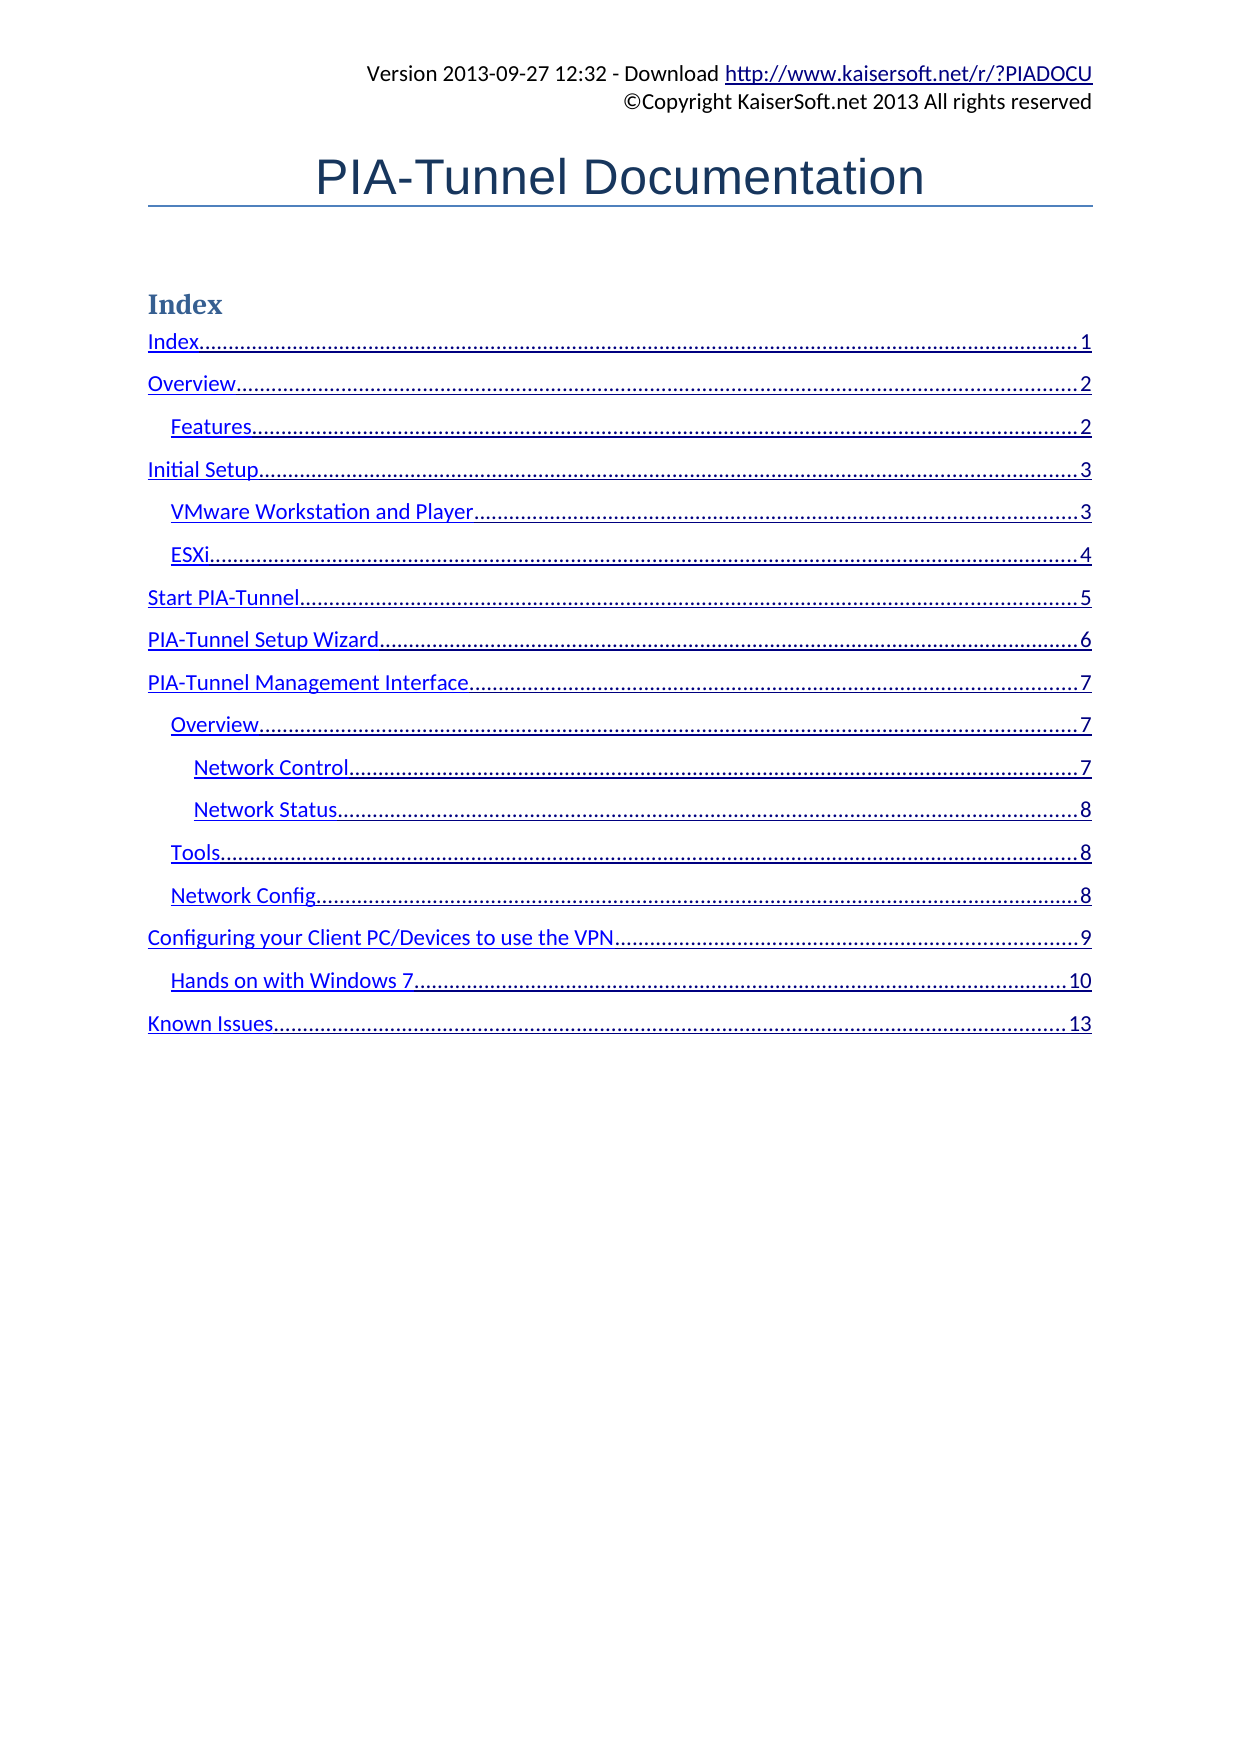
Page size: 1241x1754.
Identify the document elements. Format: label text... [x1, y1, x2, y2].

text VMware Workstation and Player 3 [171, 497, 1093, 525]
text Network Config 8 [171, 881, 1093, 909]
text Initial Setup 3 [148, 455, 1093, 483]
text ESXi 4 [171, 540, 1093, 568]
text Network Control 7 [193, 753, 1093, 781]
text Configuring your Client PC/Devices to use the VPN 9 [148, 923, 1093, 951]
text Tools 8 [171, 838, 1093, 866]
text Overview 2 [148, 369, 1093, 398]
text Index 1 [148, 327, 1093, 355]
text Known Issues 13 [148, 1009, 1093, 1037]
text PIA-Tunnel Management Interface 7 [148, 668, 1093, 696]
text Index [148, 288, 1093, 322]
text PIA-Tunnel Documentation [148, 148, 1093, 205]
text Hands on with Windows 7 10 [171, 966, 1093, 994]
text Start PIA-Tunnel 5 [148, 583, 1093, 611]
text PIA-Tunnel Setup Wizard 6 [148, 625, 1093, 653]
text Network Status 8 [193, 796, 1093, 824]
text Overview 7 [171, 710, 1093, 738]
text Features 2 [171, 412, 1093, 440]
